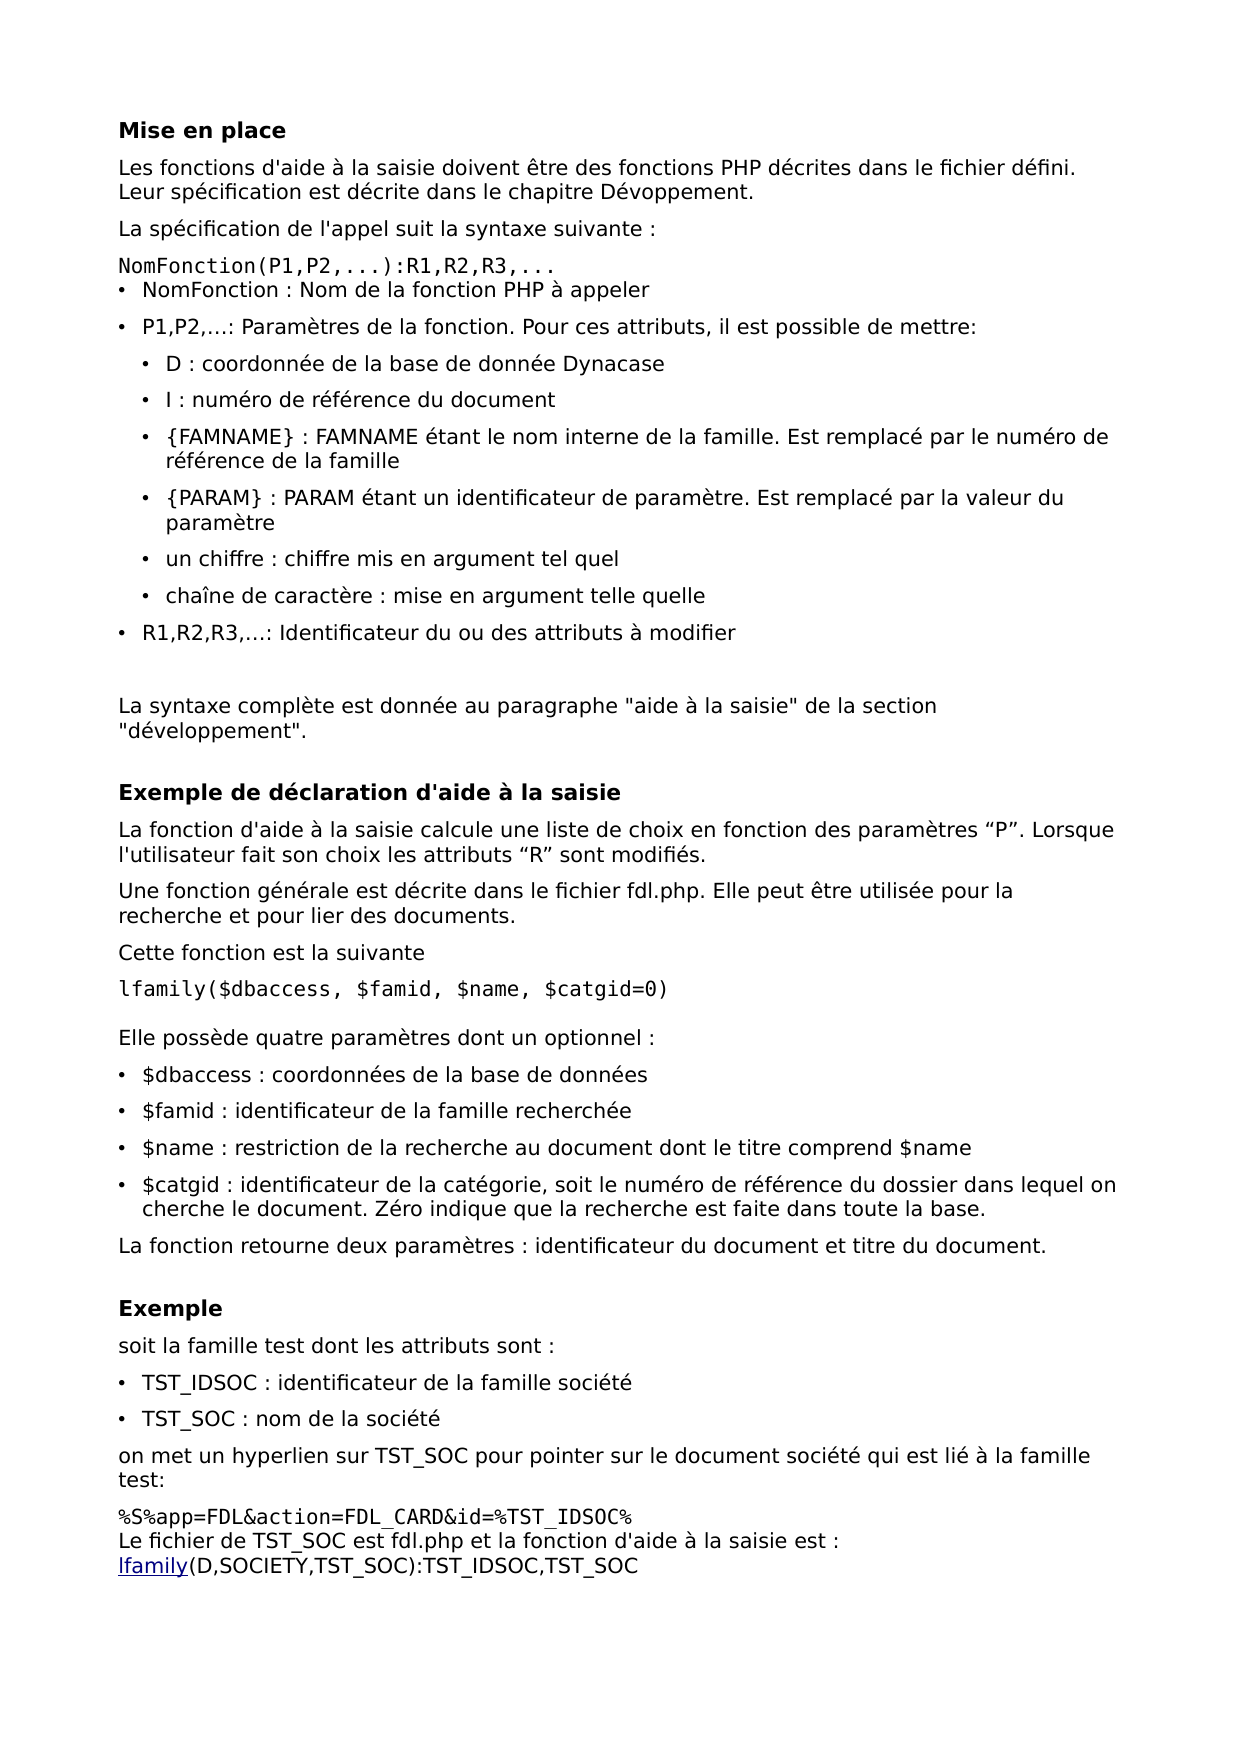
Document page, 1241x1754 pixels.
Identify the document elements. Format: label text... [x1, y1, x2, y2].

list $famid : identificateur de la famille recherchée [118, 1099, 1122, 1124]
text Une fonction générale est décrite dans le fichier fdl.php. Elle peut être utilisée pour la recherche et pour lier des documents. [118, 879, 1122, 928]
list TST_IDSOC : identificateur de la famille société [118, 1371, 1122, 1395]
text Elle possède quatre paramètres dont un optionnel : [118, 1026, 1122, 1050]
list chaîne de caractère : mise en argument telle quelle [142, 584, 1122, 608]
list {FAMNAME} : FAMNAME étant le nom interne de la famille. Est remplacé par le numéro de référence de la famille [142, 425, 1122, 474]
list $catgid : identificateur de la catégorie, soit le numéro de référence du dossier dans lequel on cherche le document. Zéro indique que la recherche est faite dans toute la base. [118, 1173, 1122, 1222]
subtitle Mise en place [118, 118, 1122, 144]
text on met un hyperlien sur TST_SOC pour pointer sur le document société qui est lié à la famille test: [118, 1444, 1122, 1493]
list I : numéro de référence du document [142, 388, 1122, 413]
list $name : restriction de la recherche au document dont le titre comprend $name [118, 1136, 1122, 1161]
list D : coordonnée de la base de donnée Dynacase [142, 352, 1122, 376]
subtitle Exemple [118, 1296, 1122, 1321]
subtitle Exemple de déclaration d'aide à la saisie [118, 781, 1122, 806]
list P1,P2,…: Paramètres de la fonction. Pour ces attributs, il est possible de mettre: [118, 315, 1122, 339]
text La spécification de l'appel suit la syntaxe suivante : [118, 217, 1122, 241]
list NomFonction : Nom de la fonction PHP à appeler [118, 278, 1122, 302]
text La syntaxe complète est donnée au paragraphe "aide à la saisie" de la section "développement". [118, 694, 1122, 743]
text La fonction retourne deux paramètres : identificateur du document et titre du document. [118, 1234, 1122, 1258]
list un chiffre : chiffre mis en argument tel quel [142, 547, 1122, 572]
list {PARAM} : PARAM étant un identificateur de paramètre. Est remplacé par la valeur du paramètre [142, 486, 1122, 535]
text soit la famille test dont les attributs sont : [118, 1334, 1122, 1358]
text NomFonction(P1,P2,...):R1,R2,R3,... [118, 254, 1122, 278]
list TST_SOC : nom de la société [118, 1407, 1122, 1432]
text %S%app=FDL&action=FDL_CARD&id=%TST_IDSOC% [118, 1505, 1122, 1529]
text Les fonctions d'aide à la saisie doivent être des fonctions PHP décrites dans le fichier défini. Leur spécification est décrite dans le chapitre Dévoppement. [118, 156, 1122, 205]
list $dbaccess : coordonnées de la base de données [118, 1063, 1122, 1087]
text Le fichier de TST_SOC est fdl.php et la fonction d'aide à la saisie est : lfamily(D,SOCIETY,TST_SOC):TST_IDSOC,TST_SOC [118, 1529, 1122, 1578]
text La fonction d'aide à la saisie calcule une liste de choix en fonction des paramètres “P”. Lorsque l'utilisateur fait son choix les attributs “R” sont modifiés. [118, 818, 1122, 867]
list R1,R2,R3,…: Identificateur du ou des attributs à modifier [118, 621, 1122, 645]
text Cette fonction est la suivante [118, 941, 1122, 965]
text lfamily($dbaccess, $famid, $name, $catgid=0) [118, 977, 1122, 1002]
